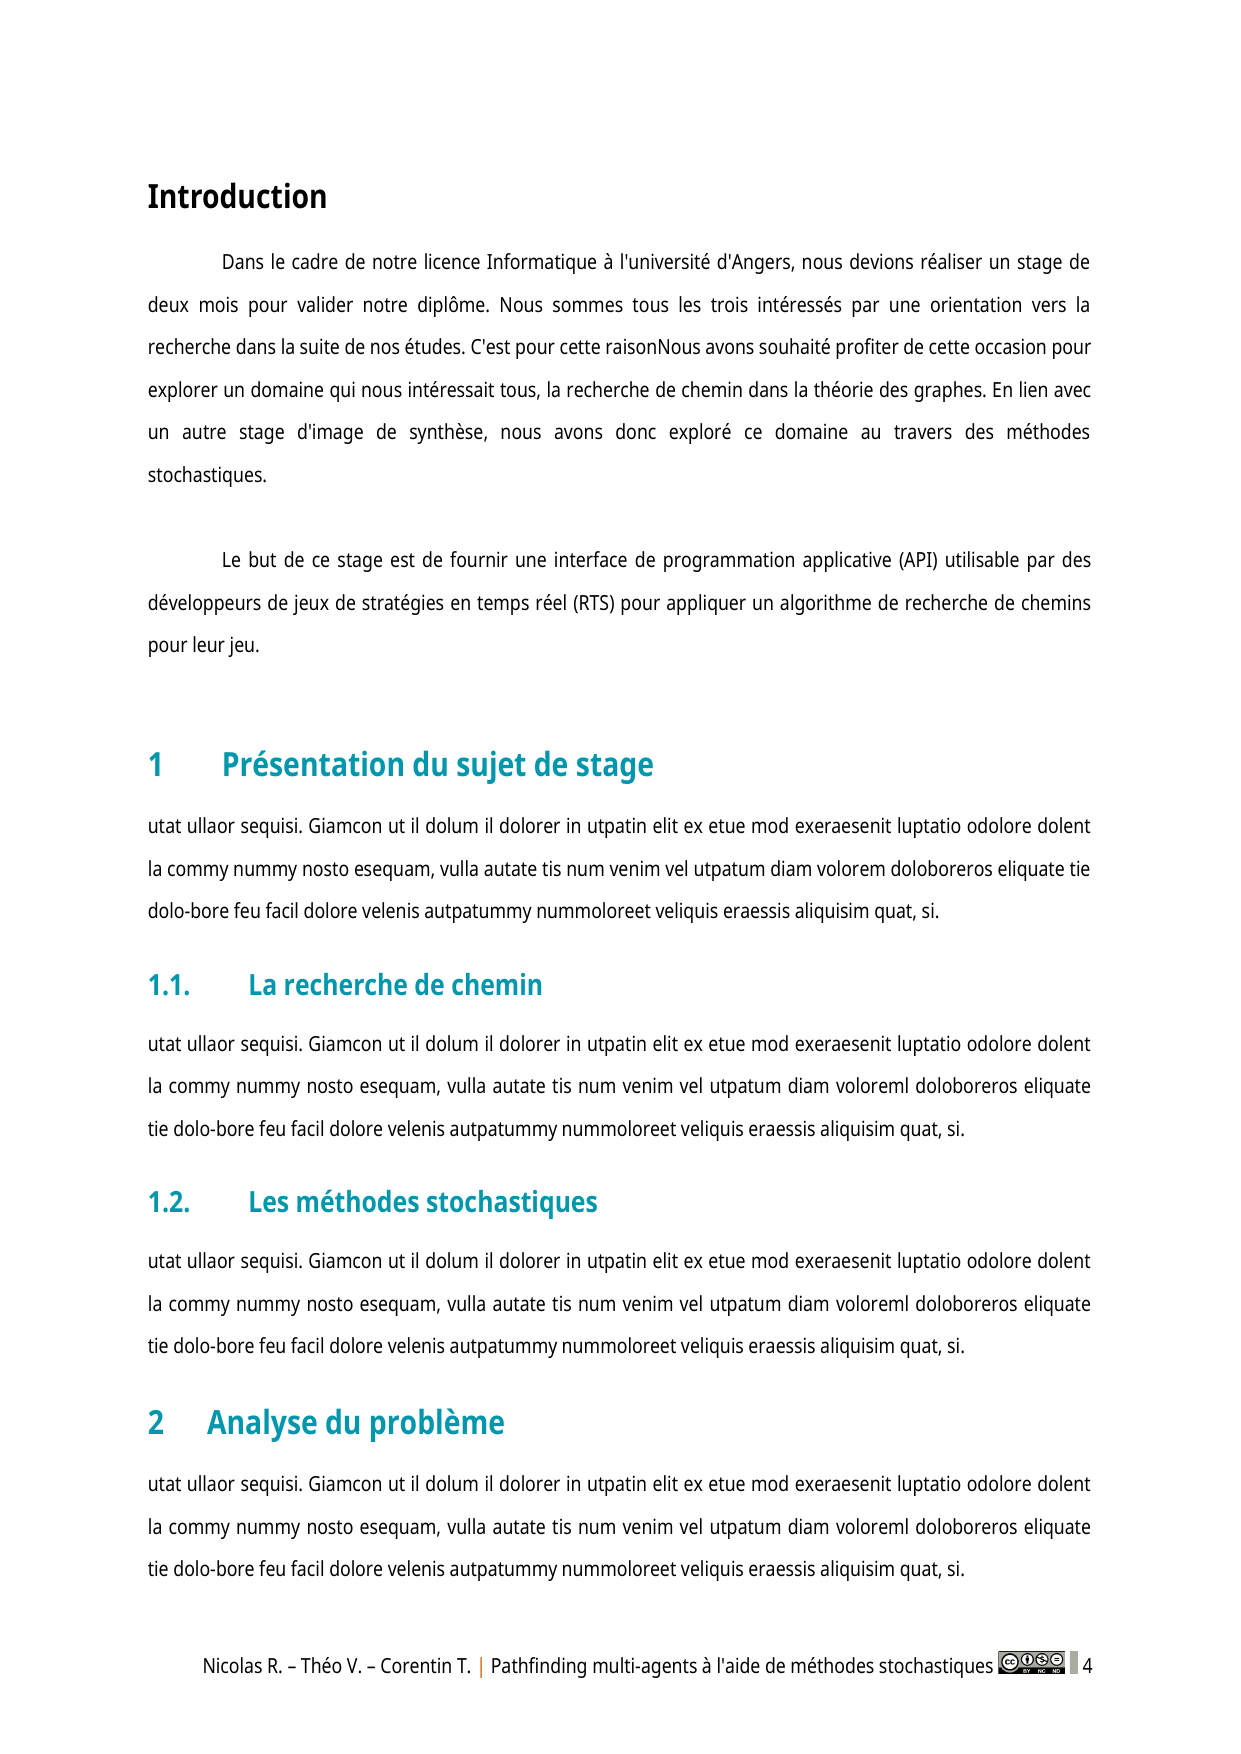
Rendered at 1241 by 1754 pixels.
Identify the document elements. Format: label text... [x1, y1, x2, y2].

picture [998, 1651, 1065, 1674]
text Dans le cadre de notre licence Informatique à l'université d'Angers, nous devions réaliser un stage de deux mois pour valider notre diplôme. Nous sommes tous les trois intéressés par une orientation vers la recherche dans la suite de nos études. C'est pour cette raisonNous avons souhaité profiter de cette occasion pour explorer un domaine qui nous intéressait tous, la recherche de chemin dans la théorie des graphes. En lien avec un autre stage d'image de synthèse, nous avons donc exploré ce domaine au travers des méthodes stochastiques. [148, 247, 1092, 488]
subtitle Analyse du problème [148, 1399, 1092, 1444]
subtitle Introduction [148, 173, 1092, 218]
text utat ullaor sequisi. Giamcon ut il dolum il dolorer in utpatin elit ex etue mod exeraesenit luptatio odolore dolent la commy nummy nosto esequam, vulla autate tis num venim vel utpatum diam volorem doloboreros eliquate tie dolo-bore feu facil dolore velenis autpatummy nummoloreet veliquis eraessis aliquisim quat, si. [148, 811, 1092, 925]
text utat ullaor sequisi. Giamcon ut il dolum il dolorer in utpatin elit ex etue mod exeraesenit luptatio odolore dolent la commy nummy nosto esequam, vulla autate tis num venim vel utpatum diam voloreml doloboreros eliquate tie dolo-bore feu facil dolore velenis autpatummy nummoloreet veliquis eraessis aliquisim quat, si. [148, 1029, 1092, 1142]
subtitle Présentation du sujet de stage [148, 741, 1092, 786]
text utat ullaor sequisi. Giamcon ut il dolum il dolorer in utpatin elit ex etue mod exeraesenit luptatio odolore dolent la commy nummy nosto esequam, vulla autate tis num venim vel utpatum diam voloreml doloboreros eliquate tie dolo-bore feu facil dolore velenis autpatummy nummoloreet veliquis eraessis aliquisim quat, si. [148, 1469, 1092, 1583]
picture [1069, 1651, 1078, 1674]
subtitle La recherche de chemin [148, 964, 1092, 1004]
text Le but de ce stage est de fournir une interface de programmation applicative (API) utilisable par des développeurs de jeux de stratégies en temps réel (RTS) pour appliquer un algorithme de recherche de chemins pour leur jeu. [148, 545, 1092, 659]
text utat ullaor sequisi. Giamcon ut il dolum il dolorer in utpatin elit ex etue mod exeraesenit luptatio odolore dolent la commy nummy nosto esequam, vulla autate tis num venim vel utpatum diam voloreml doloboreros eliquate tie dolo-bore feu facil dolore velenis autpatummy nummoloreet veliquis eraessis aliquisim quat, si. [148, 1246, 1092, 1360]
subtitle Les méthodes stochastiques [148, 1181, 1092, 1221]
